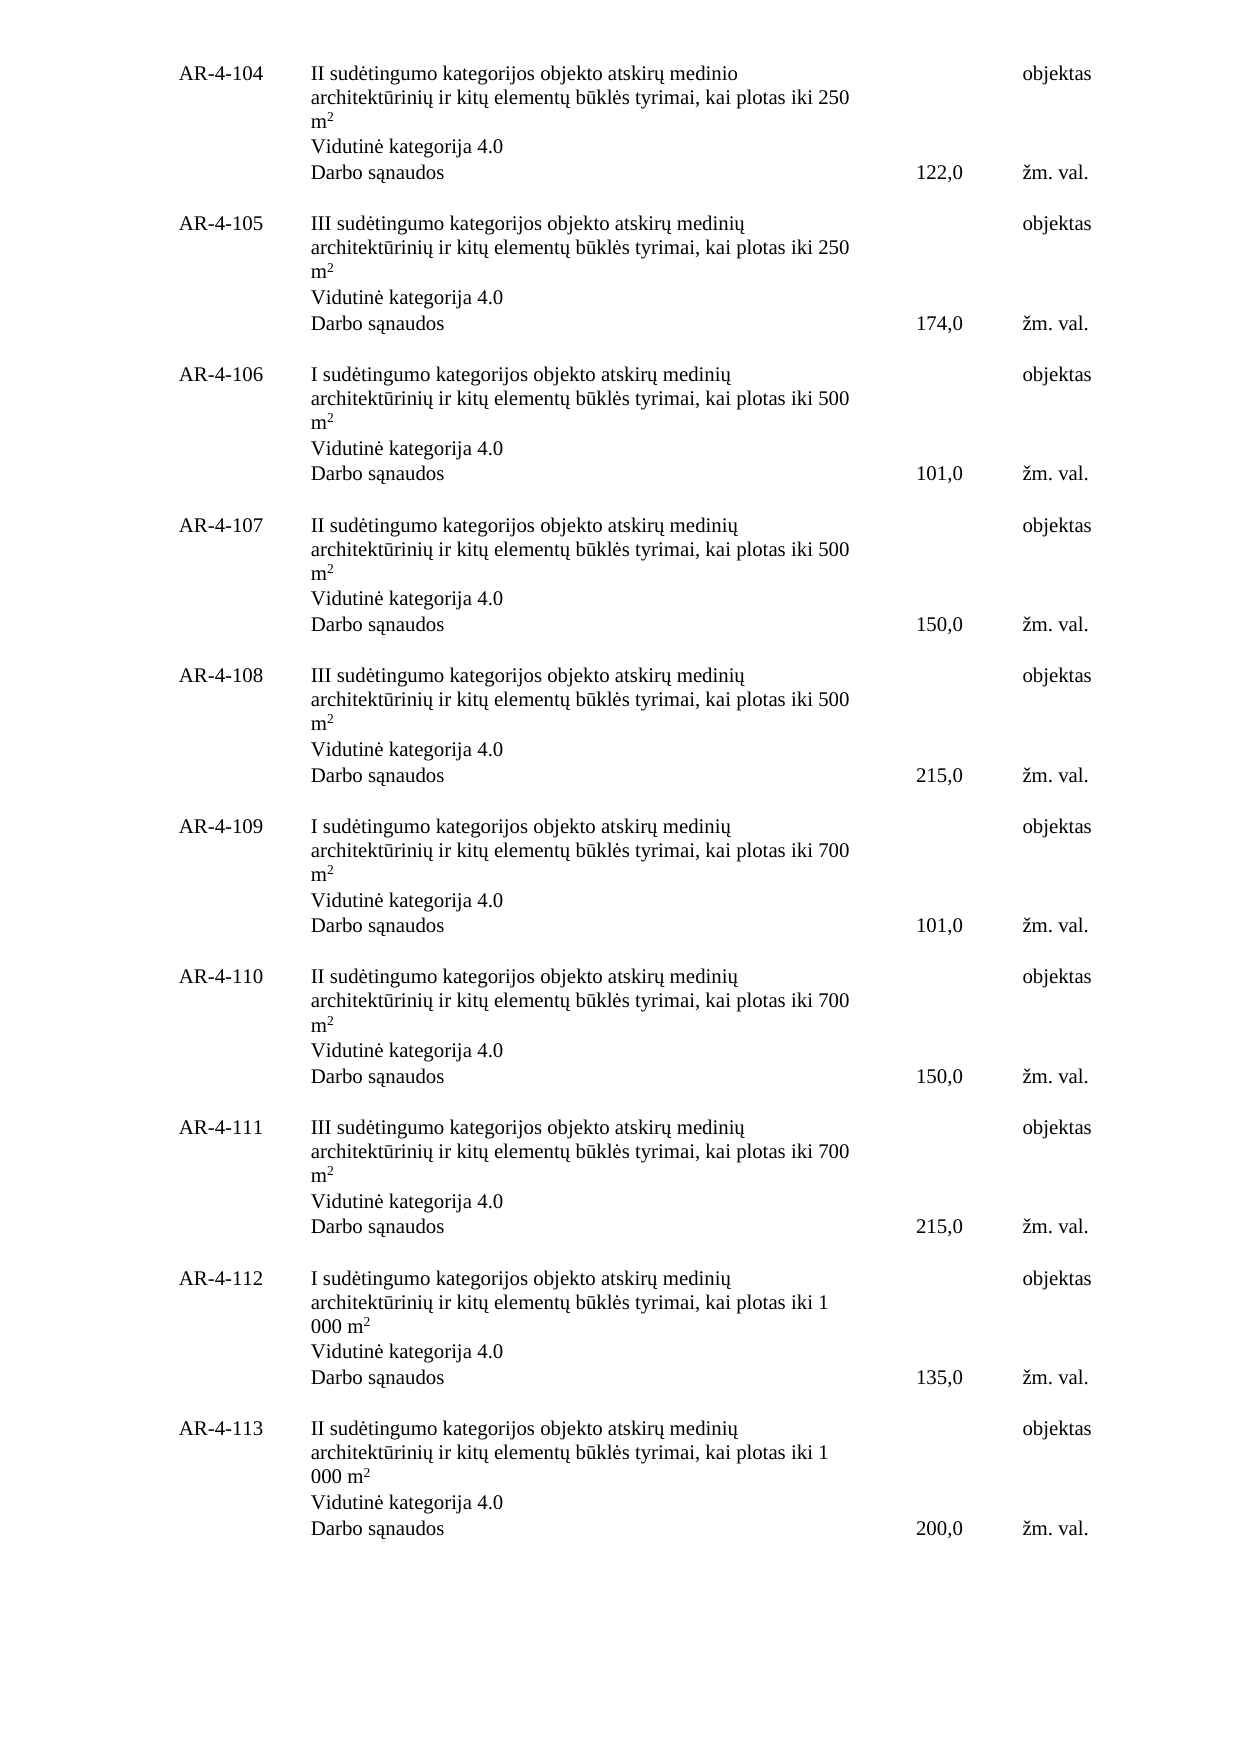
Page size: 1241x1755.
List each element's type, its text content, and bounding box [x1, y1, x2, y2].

table_cell [309, 1088, 858, 1113]
table_cell Vidutinė kategorija 4.0 [309, 585, 858, 610]
table_cell Vidutinė kategorija 4.0 [309, 1338, 858, 1363]
table_cell objektas [1021, 1264, 1181, 1338]
table_cell [309, 1239, 858, 1264]
table_cell [1021, 1389, 1181, 1415]
table_cell žm. val. [1021, 1364, 1181, 1389]
table_cell [309, 787, 858, 812]
table_cell AR-4-106 [177, 360, 309, 434]
table_cell [309, 184, 858, 210]
table_cell [1021, 1037, 1181, 1062]
table_cell objektas [1021, 1114, 1181, 1187]
table_cell AR-4-112 [177, 1264, 309, 1338]
table_cell [177, 1187, 309, 1213]
table_cell [177, 761, 309, 787]
table_cell [1021, 636, 1181, 662]
table_cell [858, 1114, 1021, 1187]
table_cell II sudėtingumo kategorijos objekto atskirų medinių architektūrinių ir kitų elementų būklės tyrimai, kai plotas iki 1 000 m2 [309, 1415, 858, 1488]
table_cell [177, 610, 309, 636]
table_cell [177, 1364, 309, 1389]
table_cell [858, 434, 1021, 460]
table_cell I sudėtingumo kategorijos objekto atskirų medinių architektūrinių ir kitų elementų būklės tyrimai, kai plotas iki 500 m2 [309, 360, 858, 434]
table_cell [309, 335, 858, 360]
table_cell [177, 460, 309, 485]
table_cell AR-4-107 [177, 511, 309, 585]
table_cell objektas [1021, 210, 1181, 283]
table_cell [858, 511, 1021, 585]
table_cell III sudėtingumo kategorijos objekto atskirų medinių architektūrinių ir kitų elementų būklės tyrimai, kai plotas iki 500 m2 [309, 662, 858, 735]
table_cell [858, 284, 1021, 309]
table_cell [1021, 886, 1181, 912]
table_cell [858, 133, 1021, 158]
table_cell Vidutinė kategorija 4.0 [309, 1037, 858, 1062]
table_cell Darbo sąnaudos [309, 309, 858, 335]
table_cell [1021, 1489, 1181, 1514]
table_cell [858, 485, 1021, 511]
table_cell [858, 335, 1021, 360]
table_cell [177, 1540, 309, 1565]
table_cell III sudėtingumo kategorijos objekto atskirų medinių architektūrinių ir kitų elementų būklės tyrimai, kai plotas iki 700 m2 [309, 1114, 858, 1187]
table_cell Vidutinė kategorija 4.0 [309, 886, 858, 912]
table_cell 101,0 [858, 912, 1021, 937]
table_cell [177, 434, 309, 460]
table_cell Darbo sąnaudos [309, 912, 858, 937]
table_cell [177, 284, 309, 309]
table_cell 135,0 [858, 1364, 1021, 1389]
table_cell žm. val. [1021, 1062, 1181, 1088]
table_cell [177, 1514, 309, 1540]
table_cell žm. val. [1021, 159, 1181, 184]
table_cell [177, 184, 309, 210]
table_cell [177, 1389, 309, 1415]
table_cell Vidutinė kategorija 4.0 [309, 133, 858, 158]
table_cell [177, 1062, 309, 1088]
table_cell [858, 812, 1021, 886]
table_cell [858, 1338, 1021, 1363]
table_cell [1021, 1239, 1181, 1264]
table_cell [1021, 585, 1181, 610]
table_cell [858, 585, 1021, 610]
table_cell [858, 184, 1021, 210]
table_cell [1021, 284, 1181, 309]
table_cell [1021, 735, 1181, 761]
table_cell [177, 335, 309, 360]
table_cell [177, 1213, 309, 1238]
table_cell [858, 210, 1021, 283]
table_cell [177, 1037, 309, 1062]
table_cell [1021, 485, 1181, 511]
table_cell III sudėtingumo kategorijos objekto atskirų medinių architektūrinių ir kitų elementų būklės tyrimai, kai plotas iki 250 m2 [309, 210, 858, 283]
table_cell žm. val. [1021, 1514, 1181, 1540]
table_cell AR-4-110 [177, 963, 309, 1037]
table_cell žm. val. [1021, 460, 1181, 485]
table_cell AR-4-105 [177, 210, 309, 283]
table_cell Darbo sąnaudos [309, 159, 858, 184]
table_cell [177, 912, 309, 937]
table_cell [1021, 1540, 1181, 1565]
table_cell AR-4-111 [177, 1114, 309, 1187]
table_cell [177, 735, 309, 761]
table_cell AR-4-109 [177, 812, 309, 886]
table_cell [1021, 133, 1181, 158]
table_cell [858, 1088, 1021, 1113]
table_cell [177, 1489, 309, 1514]
table_cell [858, 662, 1021, 735]
table_cell Darbo sąnaudos [309, 761, 858, 787]
table_cell Darbo sąnaudos [309, 1213, 858, 1238]
table_cell [1021, 184, 1181, 210]
table_cell [858, 937, 1021, 963]
table_cell [309, 1540, 858, 1565]
table_cell žm. val. [1021, 1213, 1181, 1238]
table_cell [1021, 1088, 1181, 1113]
table_cell [1021, 1338, 1181, 1363]
table_cell Darbo sąnaudos [309, 460, 858, 485]
table_cell [858, 963, 1021, 1037]
table_cell 215,0 [858, 761, 1021, 787]
table_cell [177, 485, 309, 511]
table_cell 174,0 [858, 309, 1021, 335]
table_cell žm. val. [1021, 309, 1181, 335]
table_cell II sudėtingumo kategorijos objekto atskirų medinio architektūrinių ir kitų elementų būklės tyrimai, kai plotas iki 250 m2 [309, 59, 858, 133]
table_cell [177, 886, 309, 912]
table_cell I sudėtingumo kategorijos objekto atskirų medinių architektūrinių ir kitų elementų būklės tyrimai, kai plotas iki 1 000 m2 [309, 1264, 858, 1338]
table_cell [858, 1415, 1021, 1488]
table_cell [858, 1037, 1021, 1062]
table_cell 150,0 [858, 1062, 1021, 1088]
table_cell žm. val. [1021, 610, 1181, 636]
table_cell žm. val. [1021, 761, 1181, 787]
table_cell [309, 636, 858, 662]
table_cell [1021, 1187, 1181, 1213]
table_cell Vidutinė kategorija 4.0 [309, 735, 858, 761]
table_cell II sudėtingumo kategorijos objekto atskirų medinių architektūrinių ir kitų elementų būklės tyrimai, kai plotas iki 700 m2 [309, 963, 858, 1037]
table_cell [309, 1389, 858, 1415]
table_cell žm. val. [1021, 912, 1181, 937]
table_cell [309, 485, 858, 511]
table_cell 101,0 [858, 460, 1021, 485]
table_cell objektas [1021, 511, 1181, 585]
table_cell Darbo sąnaudos [309, 1364, 858, 1389]
table_cell Vidutinė kategorija 4.0 [309, 1187, 858, 1213]
table_cell Darbo sąnaudos [309, 610, 858, 636]
table_cell [177, 1338, 309, 1363]
table_cell [858, 1239, 1021, 1264]
table_cell [177, 133, 309, 158]
table_cell objektas [1021, 963, 1181, 1037]
table_cell [858, 735, 1021, 761]
table_cell [177, 159, 309, 184]
table_cell AR-4-113 [177, 1415, 309, 1488]
table_cell [177, 937, 309, 963]
table_cell [177, 1239, 309, 1264]
table_cell AR-4-104 [177, 59, 309, 133]
table_cell [858, 1489, 1021, 1514]
table_cell [858, 1187, 1021, 1213]
table_cell [858, 1540, 1021, 1565]
table_cell [858, 787, 1021, 812]
table_cell [858, 59, 1021, 133]
table_cell objektas [1021, 1415, 1181, 1488]
table_cell [177, 1088, 309, 1113]
table_cell Darbo sąnaudos [309, 1062, 858, 1088]
table_cell Darbo sąnaudos [309, 1514, 858, 1540]
table_cell [1021, 434, 1181, 460]
table_cell objektas [1021, 59, 1181, 133]
table_cell [858, 636, 1021, 662]
table_cell objektas [1021, 360, 1181, 434]
table_cell [858, 360, 1021, 434]
table_cell 215,0 [858, 1213, 1021, 1238]
table_cell [1021, 335, 1181, 360]
table_cell [1021, 787, 1181, 812]
table_cell [309, 937, 858, 963]
table_cell AR-4-108 [177, 662, 309, 735]
table_cell [177, 309, 309, 335]
table_cell [177, 787, 309, 812]
table_cell Vidutinė kategorija 4.0 [309, 284, 858, 309]
table_cell 122,0 [858, 159, 1021, 184]
table_cell 150,0 [858, 610, 1021, 636]
table_cell [1021, 937, 1181, 963]
table_cell objektas [1021, 812, 1181, 886]
table_cell Vidutinė kategorija 4.0 [309, 1489, 858, 1514]
table_cell Vidutinė kategorija 4.0 [309, 434, 858, 460]
table_cell [858, 1264, 1021, 1338]
table_cell 200,0 [858, 1514, 1021, 1540]
table_cell [858, 886, 1021, 912]
table_cell II sudėtingumo kategorijos objekto atskirų medinių architektūrinių ir kitų elementų būklės tyrimai, kai plotas iki 500 m2 [309, 511, 858, 585]
table_cell I sudėtingumo kategorijos objekto atskirų medinių architektūrinių ir kitų elementų būklės tyrimai, kai plotas iki 700 m2 [309, 812, 858, 886]
table_cell [177, 636, 309, 662]
table_cell [177, 585, 309, 610]
table_cell objektas [1021, 662, 1181, 735]
table_cell [858, 1389, 1021, 1415]
